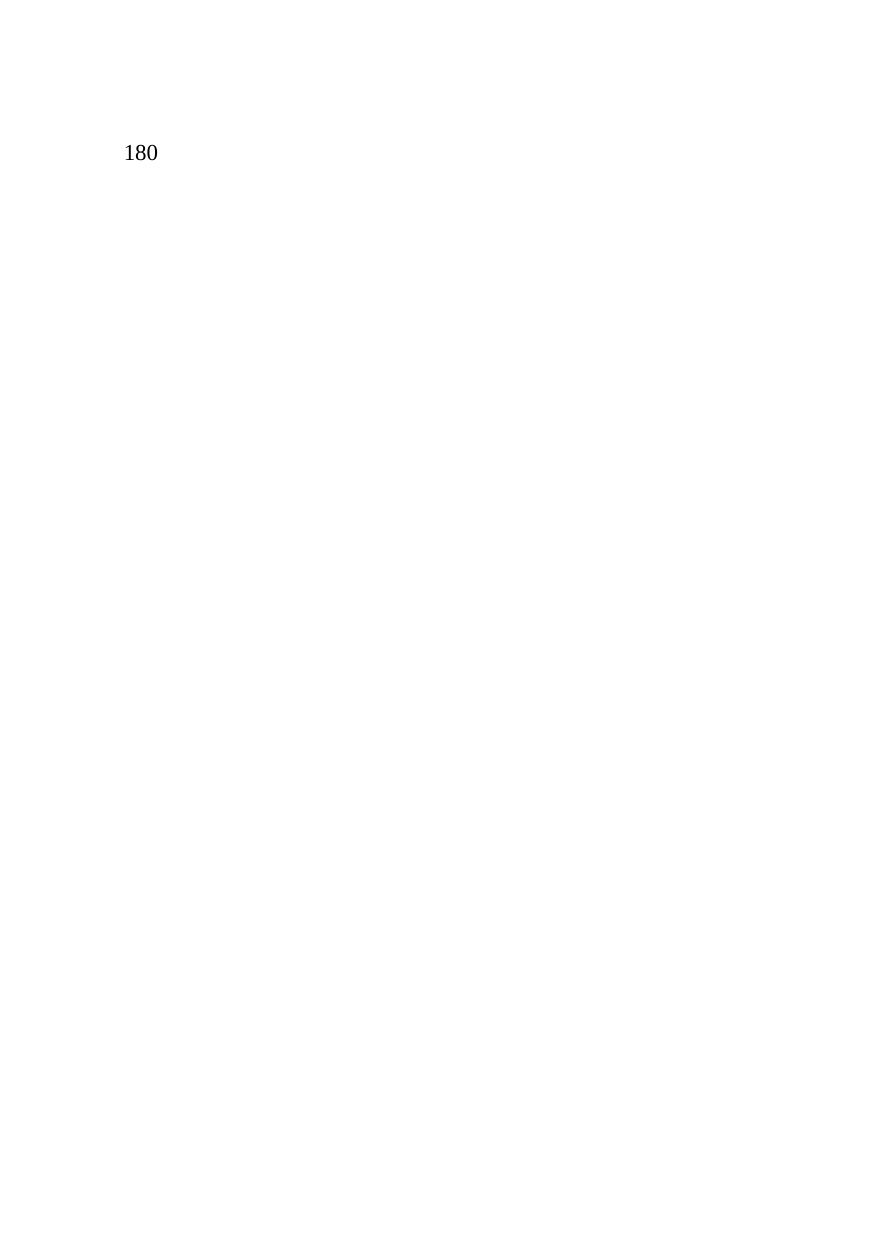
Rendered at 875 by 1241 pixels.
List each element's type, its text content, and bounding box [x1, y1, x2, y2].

text 180 [123, 139, 791, 165]
